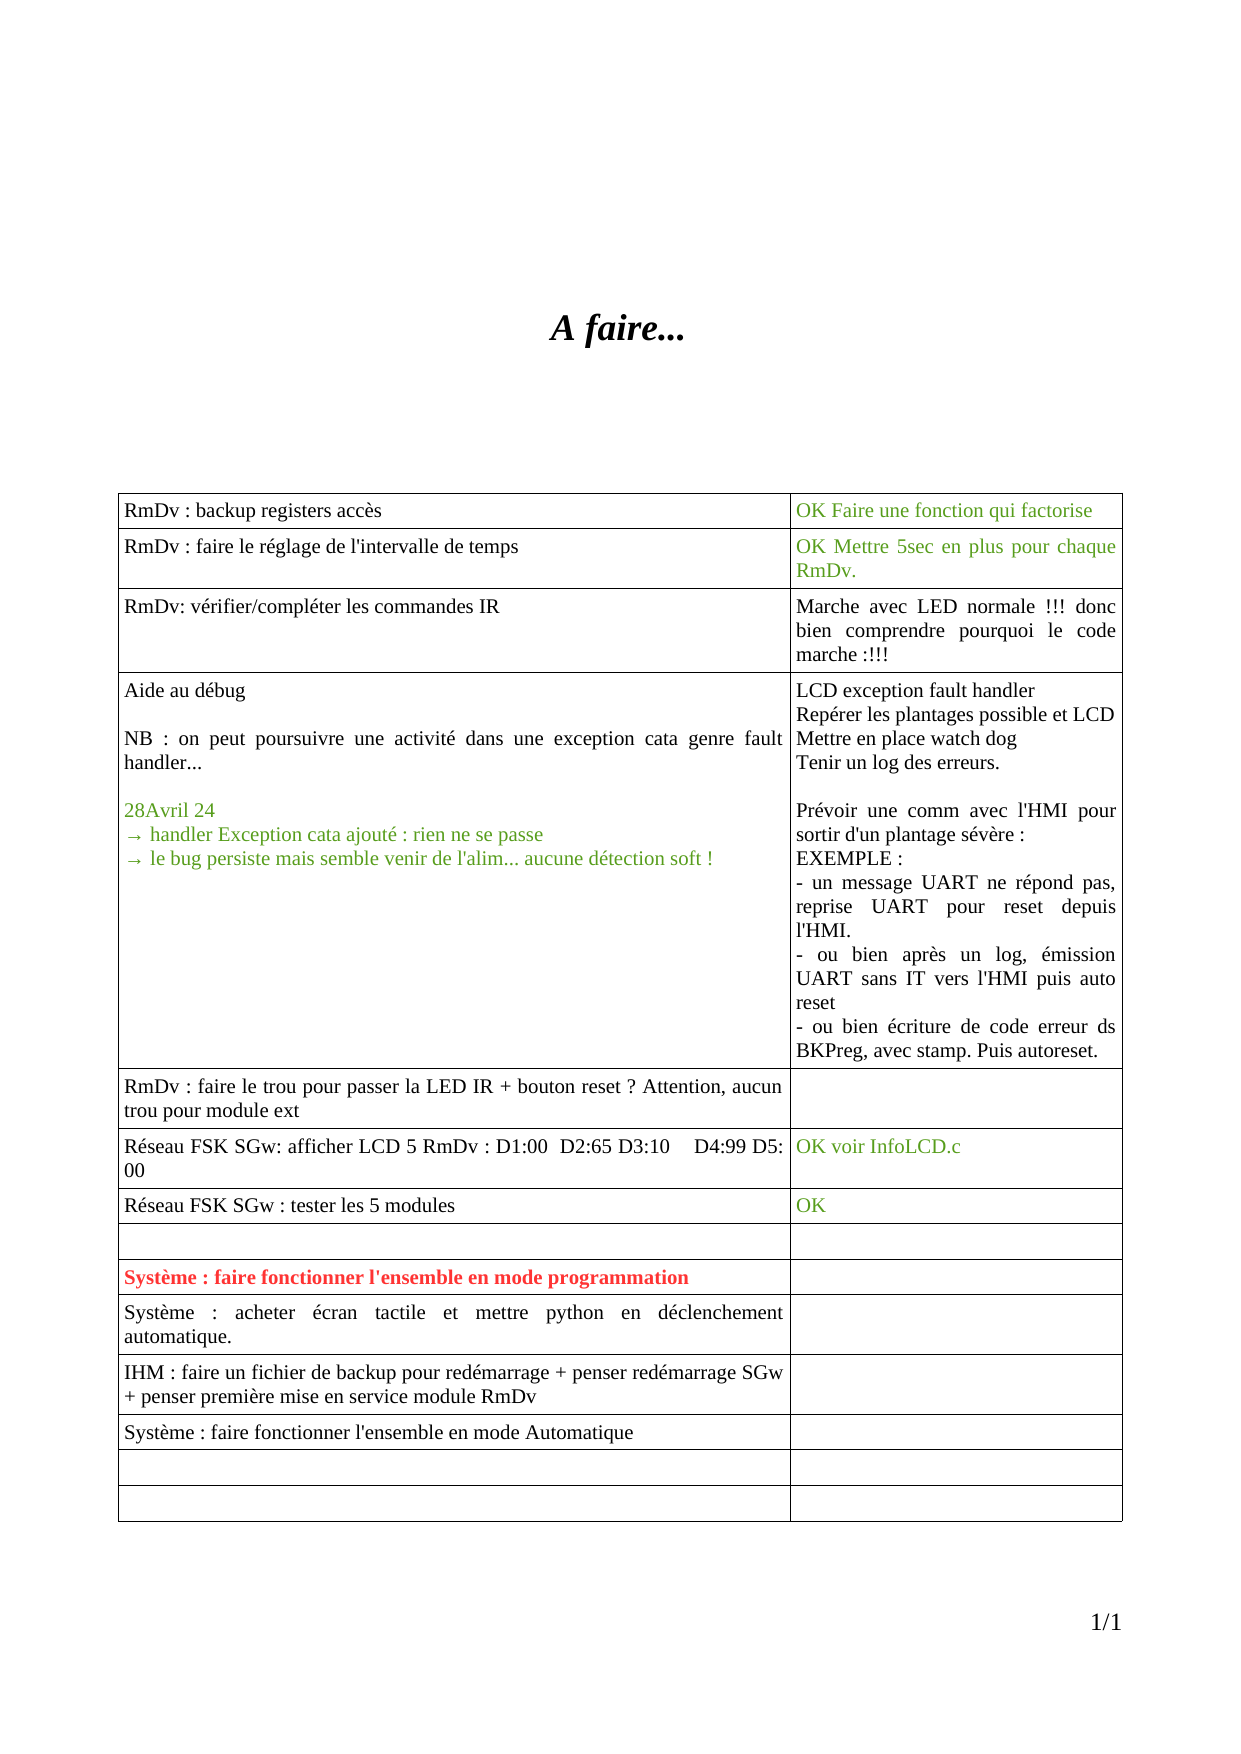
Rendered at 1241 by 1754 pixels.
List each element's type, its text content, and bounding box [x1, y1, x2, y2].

table_cell RmDv: vérifier/compléter les commandes IR [119, 589, 790, 672]
table_cell Système : acheter écran tactile et mettre python en déclenchement automatique. [119, 1295, 790, 1354]
table_cell [119, 1224, 790, 1259]
table_cell Réseau FSK SGw : tester les 5 modules [119, 1189, 790, 1223]
table_cell Réseau FSK SGw: afficher LCD 5 RmDv : D1:00 D2:65 D3:10 D4:99 D5: 00 [119, 1129, 790, 1188]
table_cell OK voir InfoLCD.c [791, 1129, 1122, 1188]
table_cell [791, 1355, 1122, 1414]
table_cell OK [791, 1189, 1122, 1223]
table_cell [791, 1486, 1122, 1521]
table_cell [791, 1224, 1122, 1259]
table_cell Système : faire fonctionner l'ensemble en mode programmation [119, 1260, 790, 1294]
table_cell [791, 1415, 1122, 1449]
table_header OK Faire une fonction qui factorise [791, 494, 1122, 528]
table_cell Aide au débug NB : on peut poursuivre une activité dans une exception cata genre fault handler... 28Avril 24 → handler Exception cata ajouté : rien ne se passe → le bug persiste mais semble venir de l'alim... aucune détection soft ! [119, 673, 790, 1068]
table_cell [791, 1069, 1122, 1128]
table_cell Système : faire fonctionner l'ensemble en mode Automatique [119, 1415, 790, 1449]
table_header RmDv : backup registers accès [119, 494, 790, 528]
table_cell [791, 1295, 1122, 1354]
table_cell [791, 1260, 1122, 1294]
table_cell Marche avec LED normale !!! donc bien comprendre pourquoi le code marche :!!! [791, 589, 1122, 672]
table_cell RmDv : faire le réglage de l'intervalle de temps [119, 529, 790, 588]
table_cell OK Mettre 5sec en plus pour chaque RmDv. [791, 529, 1122, 588]
table_cell [119, 1450, 790, 1485]
table_cell [119, 1486, 790, 1521]
table_cell LCD exception fault handler Repérer les plantages possible et LCD Mettre en place watch dog Tenir un log des erreurs. Prévoir une comm avec l'HMI pour sortir d'un plantage sévère : EXEMPLE : - un message UART ne répond pas, reprise UART pour reset depuis l'HMI. - ou bien après un log, émission UART sans IT vers l'HMI puis auto reset - ou bien écriture de code erreur ds BKPreg, avec stamp. Puis autoreset. [791, 673, 1122, 1068]
table_cell [791, 1450, 1122, 1485]
table_cell IHM : faire un fichier de backup pour redémarrage + penser redémarrage SGw + penser première mise en service module RmDv [119, 1355, 790, 1414]
text A faire... [118, 306, 1122, 349]
table_cell RmDv : faire le trou pour passer la LED IR + bouton reset ? Attention, aucun trou pour module ext [119, 1069, 790, 1128]
